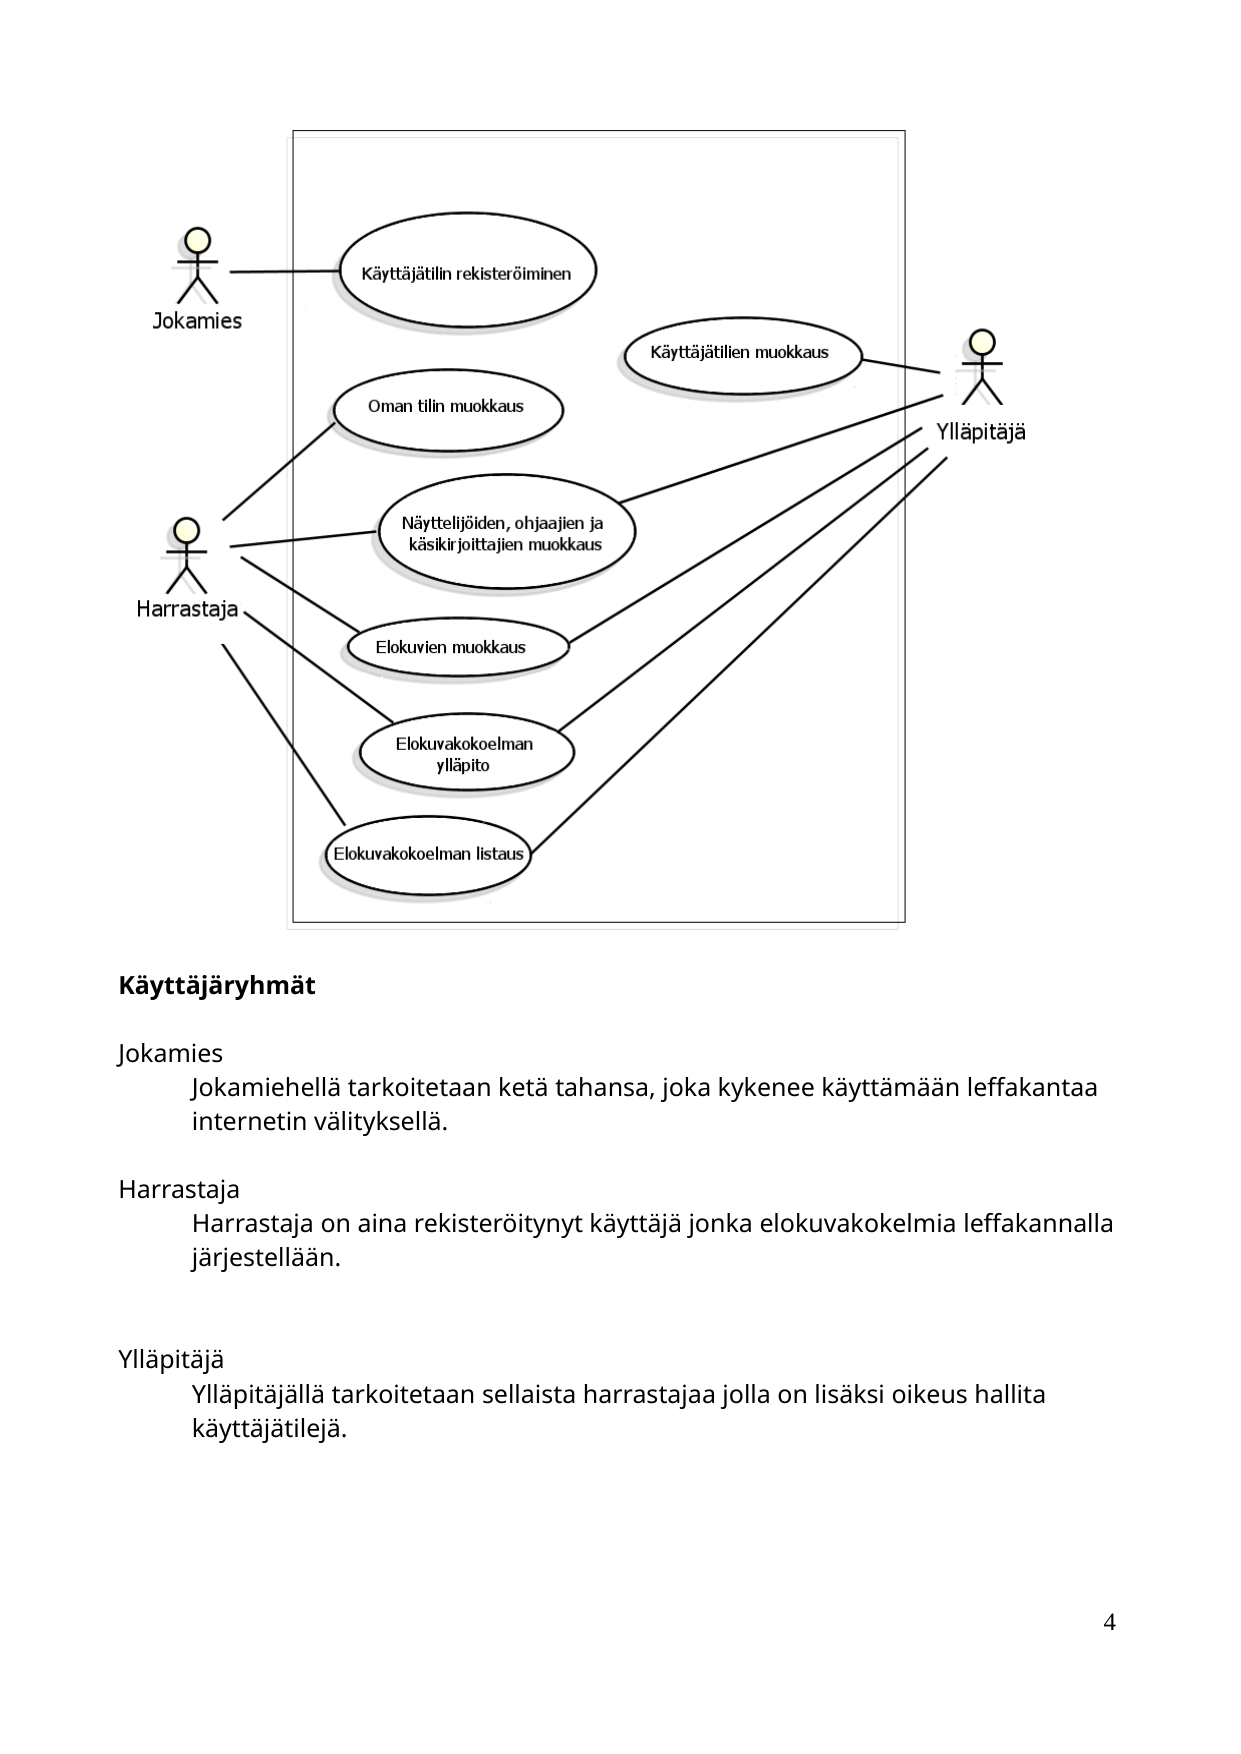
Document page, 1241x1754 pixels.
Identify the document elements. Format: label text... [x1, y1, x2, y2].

text Jokamies [118, 1036, 1122, 1070]
text Ylläpitäjällä tarkoitetaan sellaista harrastajaa jolla on lisäksi oikeus hallita käyttäjätilejä. [118, 1376, 1122, 1444]
text Käyttäjäryhmät [118, 967, 1122, 1002]
text Jokamiehellä tarkoitetaan ketä tahansa, joka kykenee käyttämään leffakantaa internetin välityksellä. [118, 1070, 1122, 1138]
text Harrastaja [118, 1172, 1122, 1206]
picture [125, 125, 1030, 934]
text Harrastaja on aina rekisteröitynyt käyttäjä jonka elokuvakokelmia leffakannalla järjestellään. [118, 1206, 1122, 1274]
text Ylläpitäjä [118, 1342, 1122, 1376]
